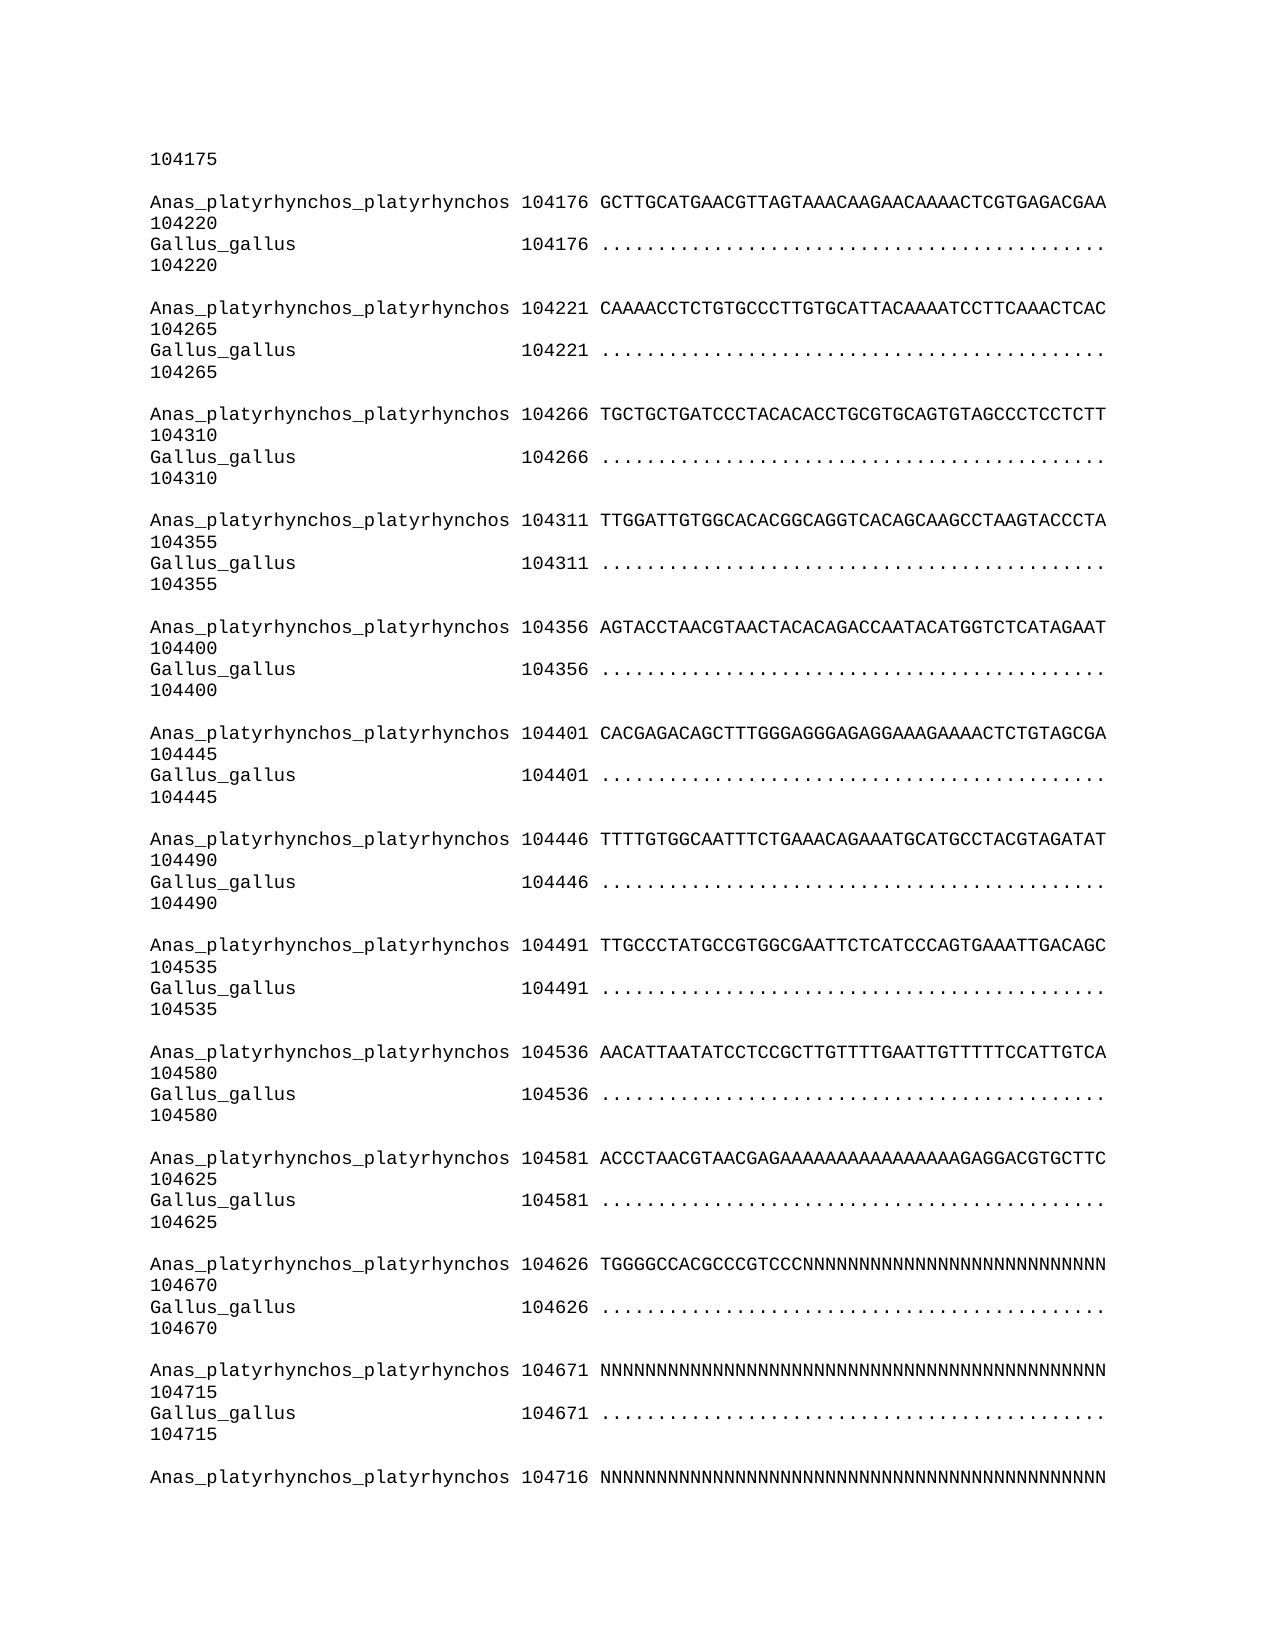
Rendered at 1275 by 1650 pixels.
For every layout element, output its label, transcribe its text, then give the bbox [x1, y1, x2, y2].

text Gallus_gallus 104581 ............................................. 104625 [150, 1191, 1125, 1234]
text Anas_platyrhynchos_platyrhynchos 104581 ACCCTAACGTAACGAGAAAAAAAAAAAAAAAAGAGGACGTGCTTC 104625 [150, 1149, 1125, 1191]
text Anas_platyrhynchos_platyrhynchos 104536 AACATTAATATCCTCCGCTTGTTTTGAATTGTTTTTCCATTGTCA 104580 [150, 1042, 1125, 1085]
text Gallus_gallus 104221 ............................................. 104265 [150, 341, 1125, 384]
text Gallus_gallus 104491 ............................................. 104535 [150, 979, 1125, 1021]
text Gallus_gallus 104356 ............................................. 104400 [150, 660, 1125, 702]
text Anas_platyrhynchos_platyrhynchos 104176 GCTTGCATGAACGTTAGTAAACAAGAACAAAACTCGTGAGACGAA 104220 [150, 192, 1125, 235]
text 104175 [150, 150, 1125, 171]
text Gallus_gallus 104401 ............................................. 104445 [150, 766, 1125, 809]
text Gallus_gallus 104311 ............................................. 104355 [150, 554, 1125, 596]
text Anas_platyrhynchos_platyrhynchos 104266 TGCTGCTGATCCCTACACACCTGCGTGCAGTGTAGCCCTCCTCTT 104310 [150, 405, 1125, 447]
text Gallus_gallus 104176 ............................................. 104220 [150, 235, 1125, 277]
text Gallus_gallus 104536 ............................................. 104580 [150, 1085, 1125, 1127]
text Gallus_gallus 104446 ............................................. 104490 [150, 872, 1125, 915]
text Anas_platyrhynchos_platyrhynchos 104716 NNNNNNNNNNNNNNNNNNNNNNNNNNNNNNNNNNNNNNNNNNNNN [150, 1467, 1125, 1489]
text Anas_platyrhynchos_platyrhynchos 104491 TTGCCCTATGCCGTGGCGAATTCTCATCCCAGTGAAATTGACAGC 104535 [150, 936, 1125, 979]
text Gallus_gallus 104266 ............................................. 104310 [150, 447, 1125, 490]
text Gallus_gallus 104671 ............................................. 104715 [150, 1404, 1125, 1446]
text Anas_platyrhynchos_platyrhynchos 104626 TGGGGCCACGCCCGTCCCNNNNNNNNNNNNNNNNNNNNNNNNNNN 104670 [150, 1255, 1125, 1297]
text Anas_platyrhynchos_platyrhynchos 104356 AGTACCTAACGTAACTACACAGACCAATACATGGTCTCATAGAAT 104400 [150, 617, 1125, 660]
text Gallus_gallus 104626 ............................................. 104670 [150, 1297, 1125, 1340]
text Anas_platyrhynchos_platyrhynchos 104221 CAAAACCTCTGTGCCCTTGTGCATTACAAAATCCTTCAAACTCAC 104265 [150, 299, 1125, 341]
text Anas_platyrhynchos_platyrhynchos 104401 CACGAGACAGCTTTGGGAGGGAGAGGAAAGAAAACTCTGTAGCGA 104445 [150, 724, 1125, 766]
text Anas_platyrhynchos_platyrhynchos 104446 TTTTGTGGCAATTTCTGAAACAGAAATGCATGCCTACGTAGATAT 104490 [150, 830, 1125, 872]
text Anas_platyrhynchos_platyrhynchos 104311 TTGGATTGTGGCACACGGCAGGTCACAGCAAGCCTAAGTACCCTA 104355 [150, 511, 1125, 554]
text Anas_platyrhynchos_platyrhynchos 104671 NNNNNNNNNNNNNNNNNNNNNNNNNNNNNNNNNNNNNNNNNNNNN 104715 [150, 1361, 1125, 1404]
